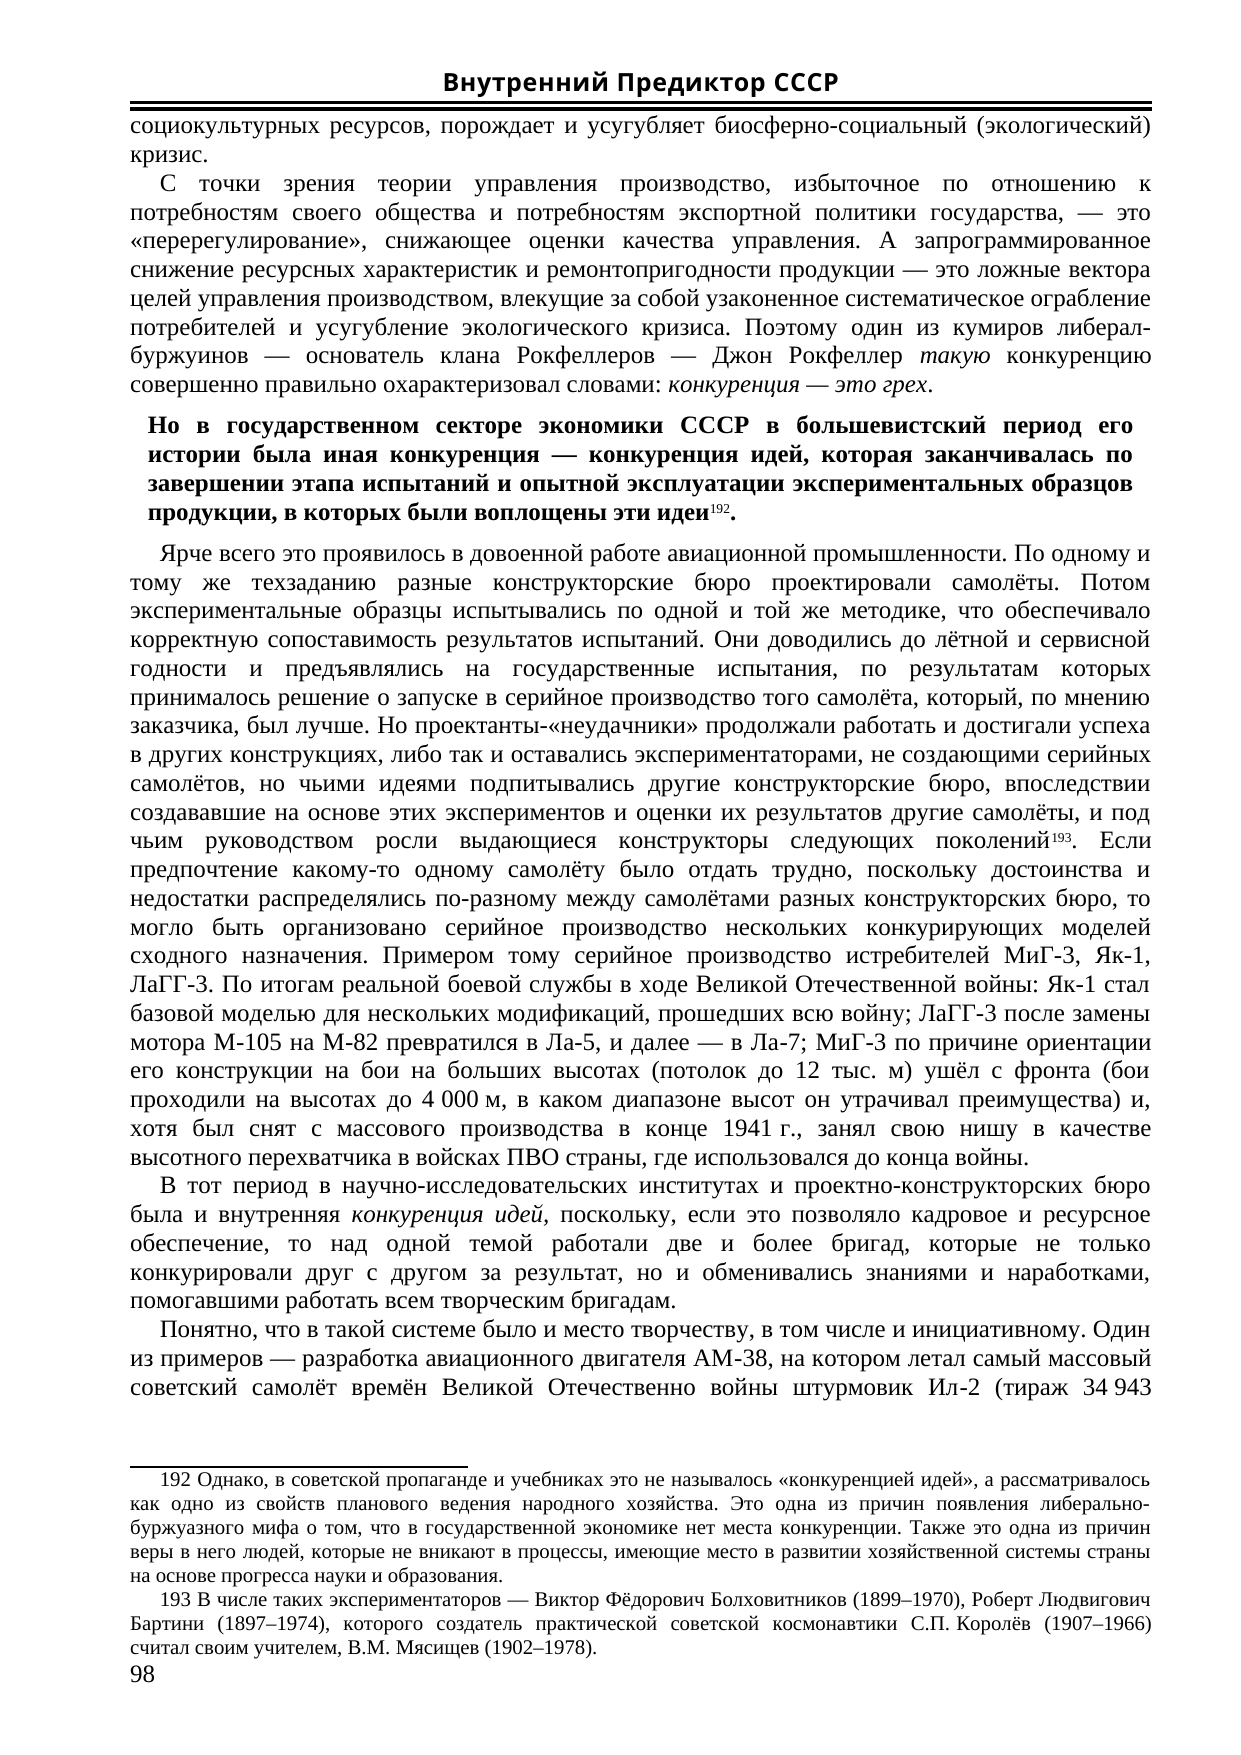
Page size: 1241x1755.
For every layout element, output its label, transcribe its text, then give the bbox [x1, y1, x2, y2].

text Но в государственном секторе экономики СССР в большевистский период его истории была иная конкуренция — конкуренция идей, которая заканчивалась по завершении этапа испытаний и опытной эксплуатации экспериментальных образцов продукции, в которых были воплощены эти идеи. [148, 411, 1134, 526]
text Ярче всего это проявилось в довоенной работе авиационной промышленности. По одному и тому же техзаданию разные конструкторские бюро проектировали самолёты. Потом экспериментальные образцы испытывались по одной и той же методике, что обеспечивало корректную сопоставимость результатов испытаний. Они доводились до лётной и сервисной годности и предъявлялись на государственные испытания, по результатам которых принималось решение о запуске в серийное производство того самолёта, который, по мнению заказчика, был лучше. Но проектанты-«неудачники» продолжали работать и достигали успеха в других конструкциях, либо так и оставались экспериментаторами, не создающими серийных самолётов, но чьими идеями подпитывались другие конструкторские бюро, впоследствии создававшие на основе этих экспериментов и оценки их результатов другие самолёты, и под чьим руководством росли выдающиеся конструкторы следующих поколений. Если предпочтение какому-то одному самолёту было отдать трудно, поскольку достоинства и недостатки распределялись по-разному между самолётами разных конструкторских бюро, то могло быть организовано серийное производство нескольких конкурирующих моделей сходного назначения. Примером тому серийное производство истребителей МиГ-3, Як-1, ЛаГГ-3. По итогам реальной боевой службы в ходе Великой Отечественной войны: Як-1 стал базовой моделью для нескольких модификаций, прошедших всю войну; ЛаГГ-3 после замены мотора М‑105 на М‑82 превратился в Ла-5, и далее — в Ла‑7; МиГ‑3 по причине ориентации его конструкции на бои на больших высотах (потолок до 12 тыс. м) ушёл с фронта (бои проходили на высотах до 4 000 м, в каком диапазоне высот он утрачивал преимущества) и, хотя был снят с массового производства в конце 1941 г., занял свою нишу в качестве высотного перехватчика в войсках ПВО страны, где использовался до конца войны. [130, 538, 1152, 1171]
text Однако, в советской пропаганде и учебниках это не называлось «конкуренцией идей», а рассматривалось как одно из свойств планового ведения народного хозяйства. Это одна из причин появления либерально-буржуазного мифа о том, что в государственной экономике нет места конкуренции. Также это одна из причин веры в него людей, которые не вникают в процессы, имеющие место в развитии хозяйственной системы страны на основе прогресса науки и образования. [130, 1467, 1152, 1587]
text С точки зрения теории управления производство, избыточное по отношению к потребностям своего общества и потребностям экспортной политики государства, — это «перерегулирование», снижающее оценки качества управления. А запрограммированное снижение ресурсных характеристик и ремонтопригодности продукции — это ложные вектора целей управления производством, влекущие за собой узаконенное систематическое ограбление потребителей и усугубление экологического кризиса. Поэтому один из кумиров либерал-буржуинов — основатель клана Рокфеллеров — Джон Рокфеллер такую конкуренцию совершенно правильно охарактеризовал словами: конкуренция — это грех. [130, 168, 1152, 398]
text Понятно, что в такой системе было и место творчеству, в том числе и инициативному. Один из примеров — разработка авиационного двигателя АМ‑38, на котором летал самый массовый советский самолёт времён Великой Отечественно войны штурмовик Ил‑2 (тираж 34 943 [130, 1314, 1152, 1401]
text В числе таких экспериментаторов — Виктор Фёдорович Болховитников (1899–1970), Роберт Людвигович Бартини (1897–1974), которого создатель практической советской космонавтики С.П. Королёв (1907–1966) считал своим учителем, В.М. Мясищев (1902–1978). [130, 1587, 1152, 1659]
text социокультурных ресурсов, порождает и усугубляет биосферно-социальный (экологический) кризис. [130, 111, 1152, 168]
text В тот период в научно-исследовательских институтах и проектно-конструкторских бюро была и внутренняя конкуренция идей, поскольку, если это позволяло кадровое и ресурсное обеспечение, то над одной темой работали две и более бригад, которые не только конкурировали друг с другом за результат, но и обменивались знаниями и наработками, помогавшими работать всем творческим бригадам. [130, 1171, 1152, 1314]
